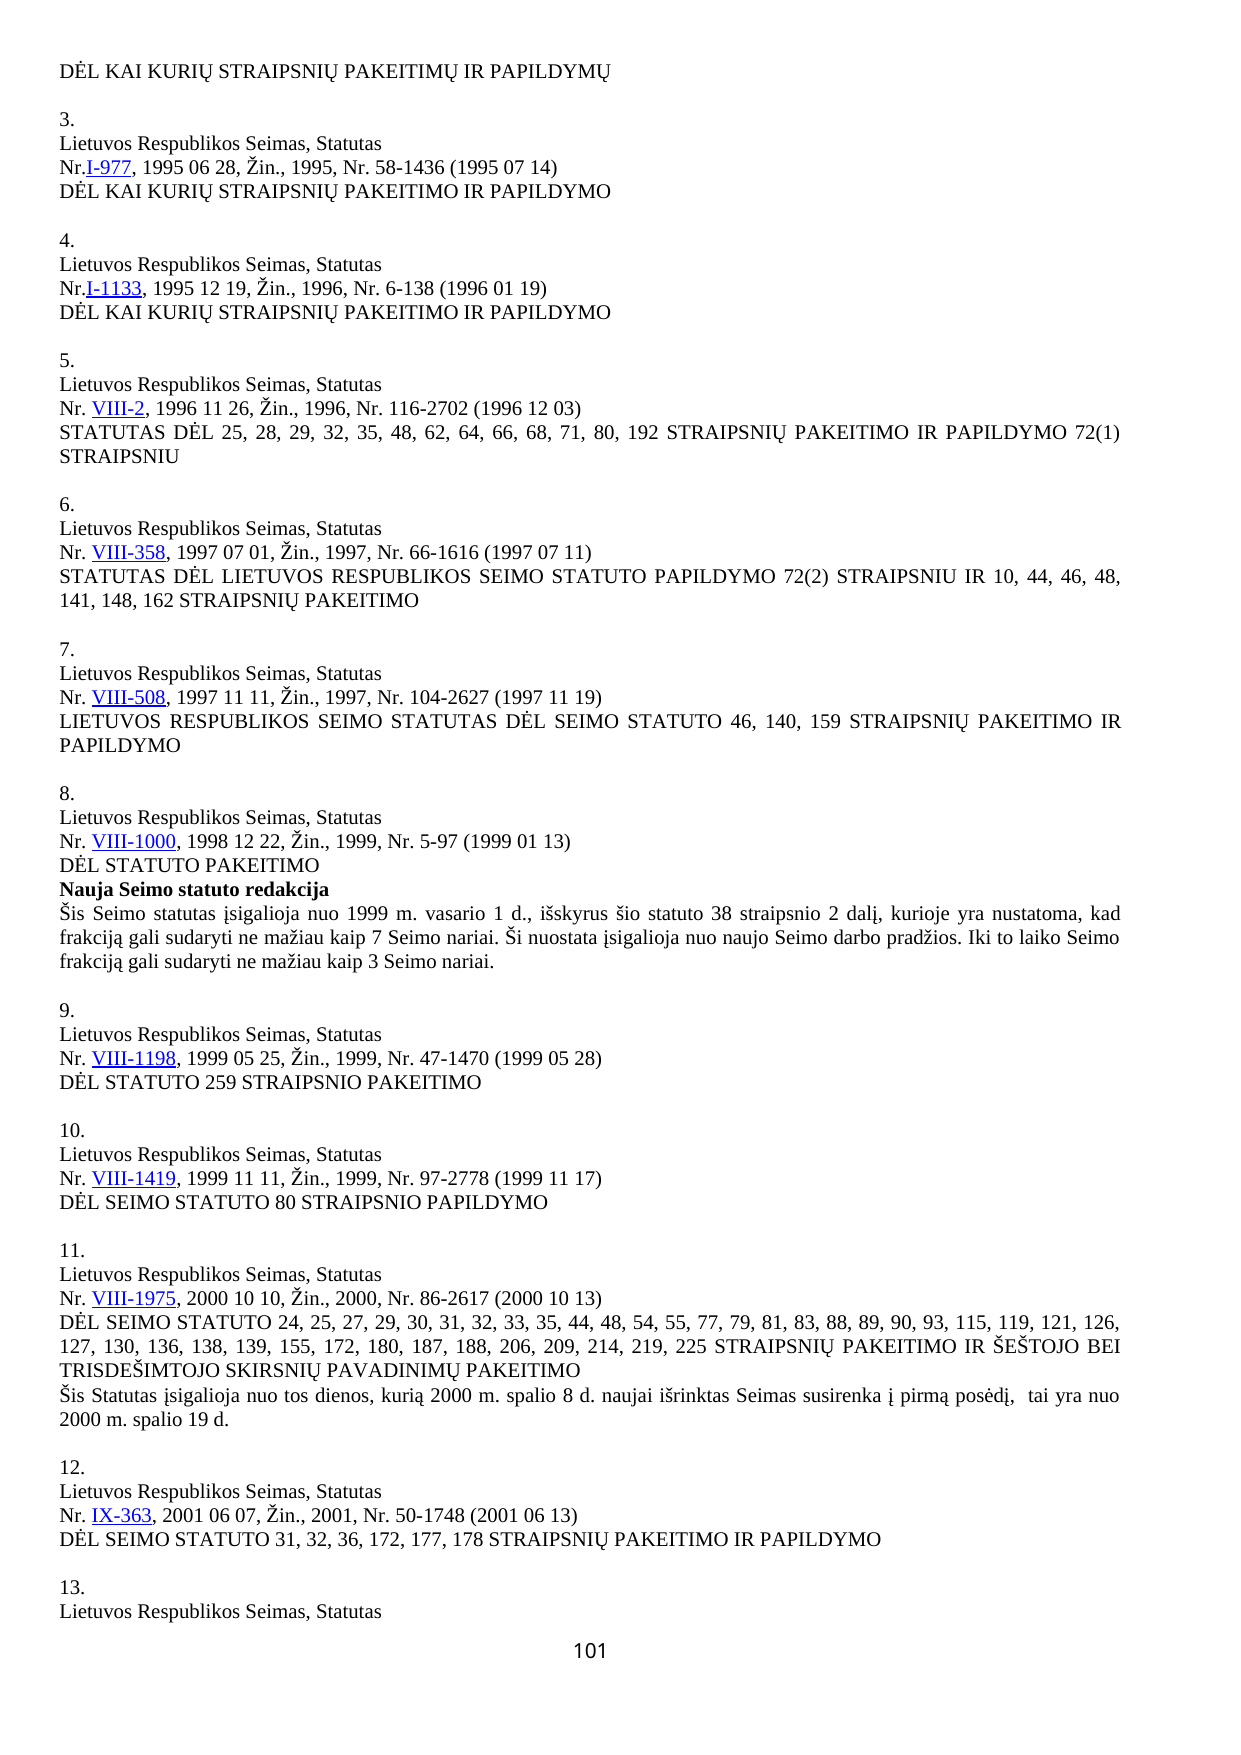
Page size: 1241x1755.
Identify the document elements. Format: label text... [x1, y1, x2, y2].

text DĖL KAI KURIŲ STRAIPSNIŲ PAKEITIMO IR PAPILDYMO [59, 300, 1122, 324]
text Lietuvos Respublikos Seimas, Statutas [59, 1479, 1122, 1503]
text DĖL KAI KURIŲ STRAIPSNIŲ PAKEITIMŲ IR PAPILDYMŲ [59, 59, 1122, 83]
text 13. [59, 1575, 1122, 1599]
text 3. [59, 107, 1122, 131]
text Šis Statutas įsigalioja nuo tos dienos, kurią 2000 m. spalio 8 d. naujai išrinktas Seimas susirenka į pirmą posėdį, tai yra nuo 2000 m. spalio 19 d. [59, 1382, 1122, 1431]
text Lietuvos Respublikos Seimas, Statutas [59, 372, 1122, 396]
text 5. [59, 348, 1122, 372]
text DĖL SEIMO STATUTO 24, 25, 27, 29, 30, 31, 32, 33, 35, 44, 48, 54, 55, 77, 79, 81, 83, 88, 89, 90, 93, 115, 119, 121, 126, 127, 130, 136, 138, 139, 155, 172, 180, 187, 188, 206, 209, 214, 219, 225 STRAIPSNIŲ PAKEITIMO IR ŠEŠTOJO BEI TRISDEŠIMTOJO SKIRSNIŲ PAVADINIMŲ PAKEITIMO [59, 1310, 1122, 1382]
text Nr. VIII-1198, 1999 05 25, Žin., 1999, Nr. 47-1470 (1999 05 28) [59, 1046, 1122, 1070]
text Nr.I-977, 1995 06 28, Žin., 1995, Nr. 58-1436 (1995 07 14) [59, 155, 1122, 179]
text 11. [59, 1238, 1122, 1262]
text DĖL STATUTO PAKEITIMO [59, 853, 1122, 877]
text Nr. VIII-508, 1997 11 11, Žin., 1997, Nr. 104-2627 (1997 11 19) [59, 685, 1122, 709]
text Šis Seimo statutas įsigalioja nuo 1999 m. vasario 1 d., išskyrus šio statuto 38 straipsnio 2 dalį, kurioje yra nustatoma, kad frakciją gali sudaryti ne mažiau kaip 7 Seimo nariai. Ši nuostata įsigalioja nuo naujo Seimo darbo pradžios. Iki to laiko Seimo frakciją gali sudaryti ne mažiau kaip 3 Seimo nariai. [59, 901, 1122, 973]
text 7. [59, 637, 1122, 661]
text 8. [59, 781, 1122, 805]
text STATUTAS DĖL 25, 28, 29, 32, 35, 48, 62, 64, 66, 68, 71, 80, 192 STRAIPSNIŲ PAKEITIMO IR PAPILDYMO 72(1) STRAIPSNIU [59, 420, 1122, 468]
text Nr. VIII-358, 1997 07 01, Žin., 1997, Nr. 66-1616 (1997 07 11) [59, 540, 1122, 564]
text LIETUVOS RESPUBLIKOS SEIMO STATUTAS DĖL SEIMO STATUTO 46, 140, 159 STRAIPSNIŲ PAKEITIMO IR PAPILDYMO [59, 709, 1122, 757]
text DĖL STATUTO 259 STRAIPSNIO PAKEITIMO [59, 1070, 1122, 1094]
text STATUTAS DĖL LIETUVOS RESPUBLIKOS SEIMO STATUTO PAPILDYMO 72(2) STRAIPSNIU IR 10, 44, 46, 48, 141, 148, 162 STRAIPSNIŲ PAKEITIMO [59, 564, 1122, 612]
text 12. [59, 1455, 1122, 1479]
text DĖL SEIMO STATUTO 80 STRAIPSNIO PAPILDYMO [59, 1190, 1122, 1214]
text Nr. VIII-1000, 1998 12 22, Žin., 1999, Nr. 5-97 (1999 01 13) [59, 829, 1122, 853]
text Lietuvos Respublikos Seimas, Statutas [59, 805, 1122, 829]
text Lietuvos Respublikos Seimas, Statutas [59, 661, 1122, 685]
text 6. [59, 492, 1122, 516]
text 4. [59, 227, 1122, 252]
text Nr. VIII-1419, 1999 11 11, Žin., 1999, Nr. 97-2778 (1999 11 17) [59, 1166, 1122, 1190]
text DĖL KAI KURIŲ STRAIPSNIŲ PAKEITIMO IR PAPILDYMO [59, 179, 1122, 203]
text Lietuvos Respublikos Seimas, Statutas [59, 252, 1122, 276]
text Lietuvos Respublikos Seimas, Statutas [59, 1142, 1122, 1166]
text Nr. IX-363, 2001 06 07, Žin., 2001, Nr. 50-1748 (2001 06 13) [59, 1503, 1122, 1527]
text Lietuvos Respublikos Seimas, Statutas [59, 516, 1122, 540]
text Nr.I-1133, 1995 12 19, Žin., 1996, Nr. 6-138 (1996 01 19) [59, 276, 1122, 300]
text Nr. VIII-2, 1996 11 26, Žin., 1996, Nr. 116-2702 (1996 12 03) [59, 396, 1122, 420]
text Nauja Seimo statuto redakcija [59, 877, 1122, 901]
text DĖL SEIMO STATUTO 31, 32, 36, 172, 177, 178 STRAIPSNIŲ PAKEITIMO IR PAPILDYMO [59, 1527, 1122, 1551]
text 9. [59, 997, 1122, 1022]
text Lietuvos Respublikos Seimas, Statutas [59, 1599, 1122, 1623]
text Lietuvos Respublikos Seimas, Statutas [59, 131, 1122, 155]
text 10. [59, 1118, 1122, 1142]
text Lietuvos Respublikos Seimas, Statutas [59, 1262, 1122, 1286]
text Nr. VIII-1975, 2000 10 10, Žin., 2000, Nr. 86-2617 (2000 10 13) [59, 1286, 1122, 1310]
text Lietuvos Respublikos Seimas, Statutas [59, 1022, 1122, 1046]
